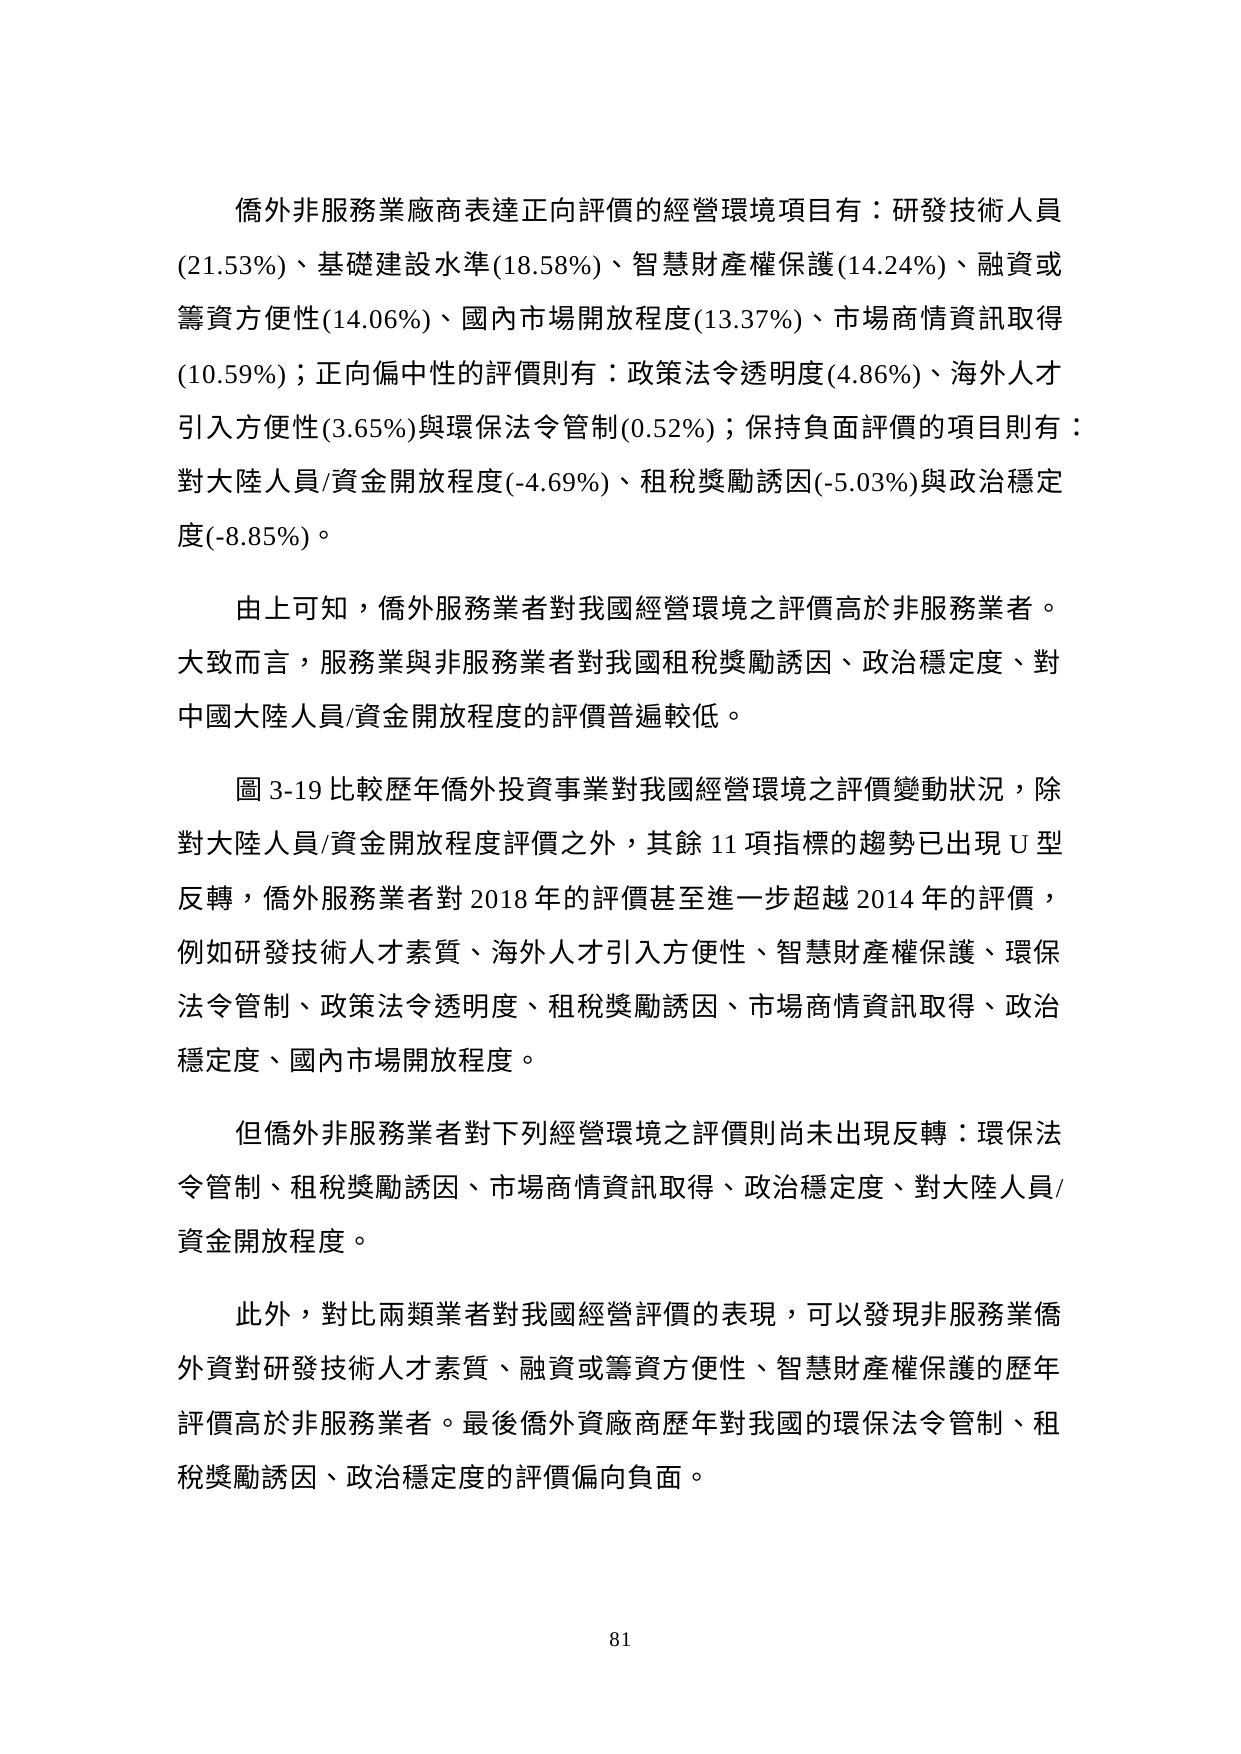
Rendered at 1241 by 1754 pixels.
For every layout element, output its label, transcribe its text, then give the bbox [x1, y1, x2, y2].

text 由上可知，僑外服務業者對我國經營環境之評價高於非服務業者。大致而言，服務業與非服務業者對我國租稅獎勵誘因、政治穩定度、對中國大陸人員/資金開放程度的評價普遍較低。 [177, 575, 1063, 738]
text 圖3-19比較歷年僑外投資事業對我國經營環境之評價變動狀況，除對大陸人員/資金開放程度評價之外，其餘11項指標的趨勢已出現U型反轉，僑外服務業者對2018年的評價甚至進一步超越2014年的評價，例如研發技術人才素質、海外人才引入方便性、智慧財產權保護、環保法令管制、政策法令透明度、租稅獎勵誘因、市場商情資訊取得、政治穩定度、國內市場開放程度。 [177, 756, 1063, 1081]
text 但僑外非服務業者對下列經營環境之評價則尚未出現反轉：環保法令管制、租稅獎勵誘因、市場商情資訊取得、政治穩定度、對大陸人員/資金開放程度。 [177, 1100, 1063, 1263]
text 此外，對比兩類業者對我國經營評價的表現，可以發現非服務業僑外資對研發技術人才素質、融資或籌資方便性、智慧財產權保護的歷年評價高於非服務業者。最後僑外資廠商歷年對我國的環保法令管制、租稅獎勵誘因、政治穩定度的評價偏向負面。 [177, 1281, 1063, 1498]
text 僑外非服務業廠商表達正向評價的經營環境項目有：研發技術人員(21.53%)、基礎建設水準(18.58%)、智慧財產權保護(14.24%)、融資或籌資方便性(14.06%)、國內市場開放程度(13.37%)、市場商情資訊取得(10.59%)；正向偏中性的評價則有：政策法令透明度(4.86%)、海外人才引入方便性(3.65%)與環保法令管制(0.52%)；保持負面評價的項目則有：對大陸人員/資金開放程度(-4.69%)、租稅獎勵誘因(-5.03%)與政治穩定度(-8.85%)。 [177, 177, 1063, 556]
